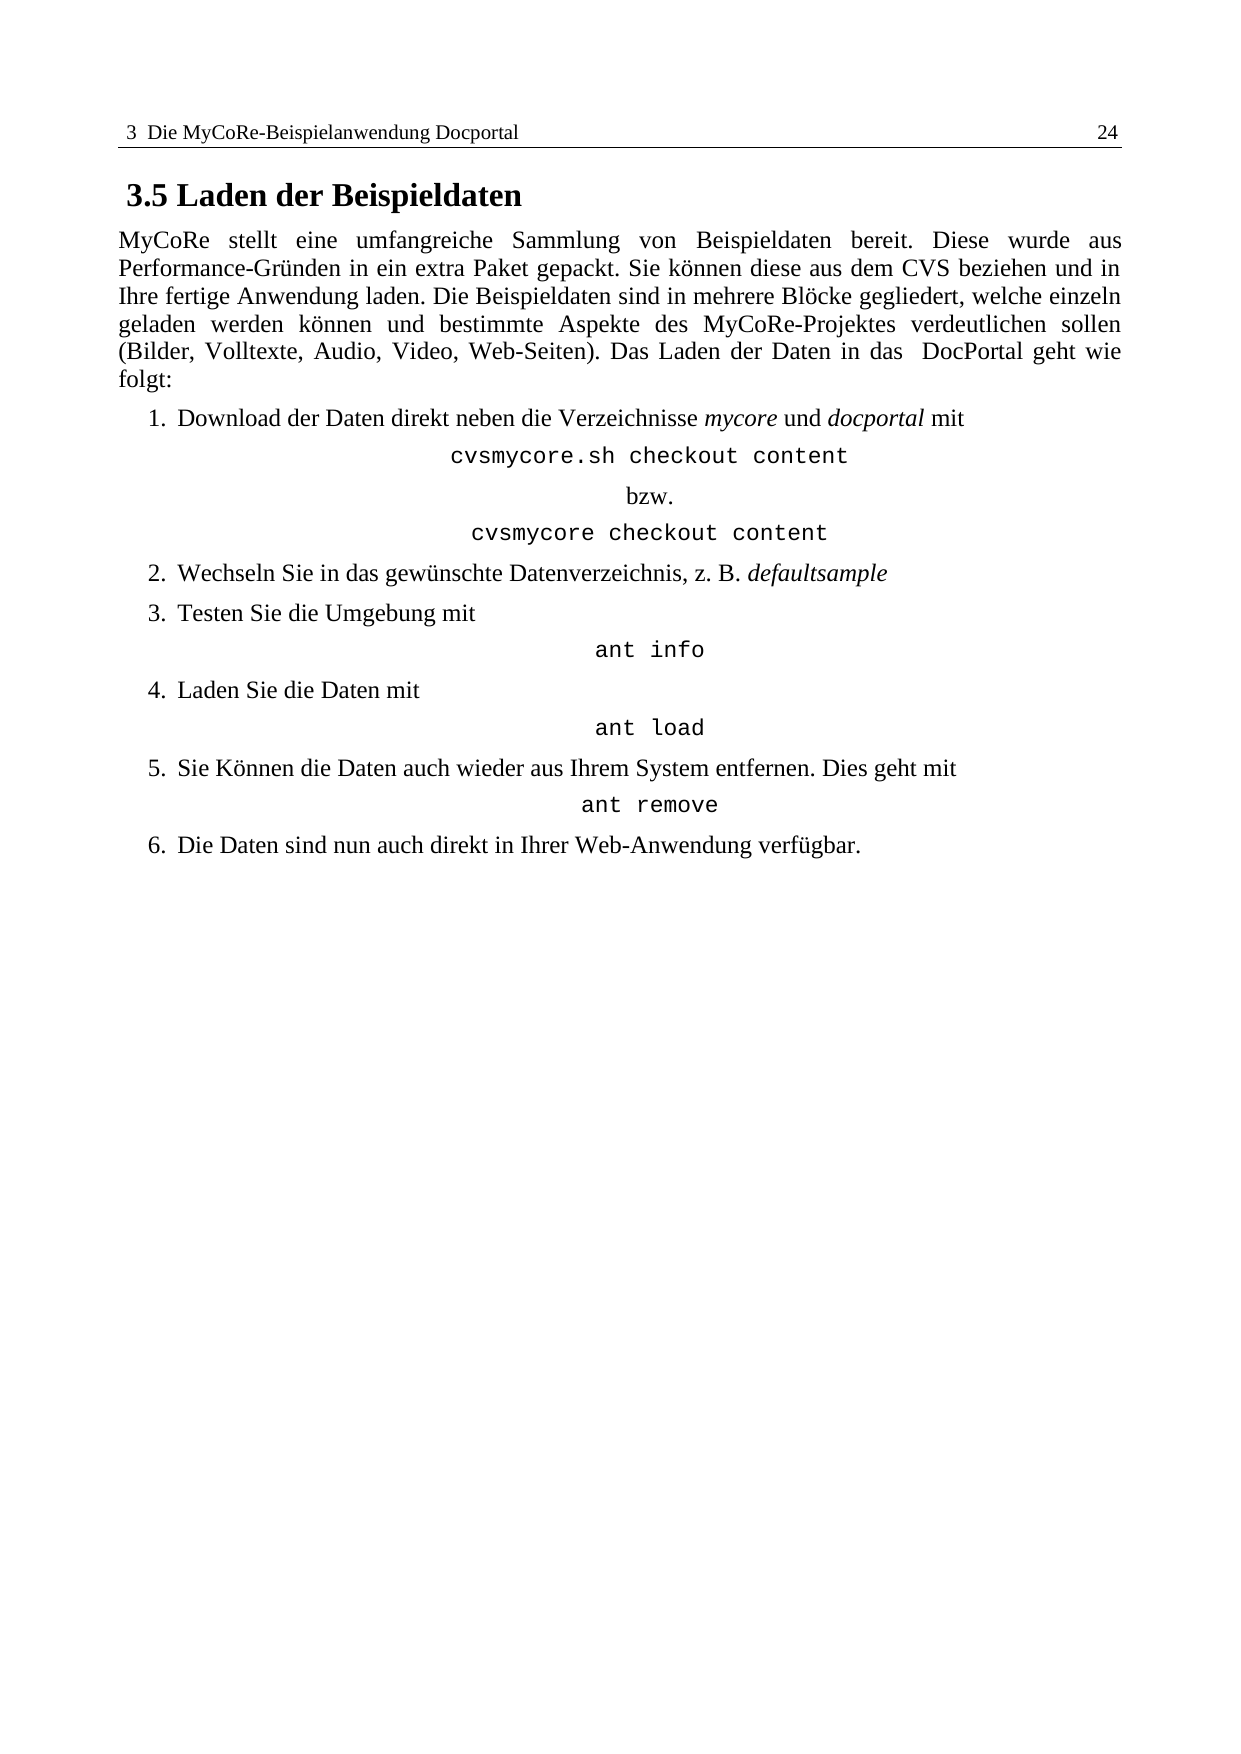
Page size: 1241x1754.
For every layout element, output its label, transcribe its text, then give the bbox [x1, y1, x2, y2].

list Testen Sie die Umgebung mit [118, 599, 1122, 627]
list Download der Daten direkt neben die Verzeichnisse mycore und docportal mit [118, 404, 1122, 432]
list bzw. [118, 482, 1122, 510]
list ant load [118, 716, 1122, 742]
list ant remove [118, 793, 1122, 820]
list Wechseln Sie in das gewünschte Datenverzeichnis, z. B. defaultsample [118, 559, 1122, 587]
text MyCoRe stellt eine umfangreiche Sammlung von Beispieldaten bereit. Diese wurde aus Performance-Gründen in ein extra Paket gepackt. Sie können diese aus dem CVS beziehen und in Ihre fertige Anwendung laden. Die Beispieldaten sind in mehrere Blöcke gegliedert, welche einzeln geladen werden können und bestimmte Aspekte des MyCoRe-Projektes verdeutlichen sollen (Bilder, Volltexte, Audio, Video, Web-Seiten). Das Laden der Daten in das DocPortal geht wie folgt: [118, 227, 1122, 393]
list cvsmycore.sh checkout content [118, 444, 1122, 470]
subtitle Laden der Beispieldaten [118, 177, 1122, 214]
list ant info [118, 638, 1122, 665]
list Sie Können die Daten auch wieder aus Ihrem System entfernen. Dies geht mit [118, 754, 1122, 782]
list Die Daten sind nun auch direkt in Ihrer Web-Anwendung verfügbar. [118, 832, 1122, 859]
list Laden Sie die Daten mit [118, 677, 1122, 704]
list cvsmycore checkout content [118, 522, 1122, 548]
